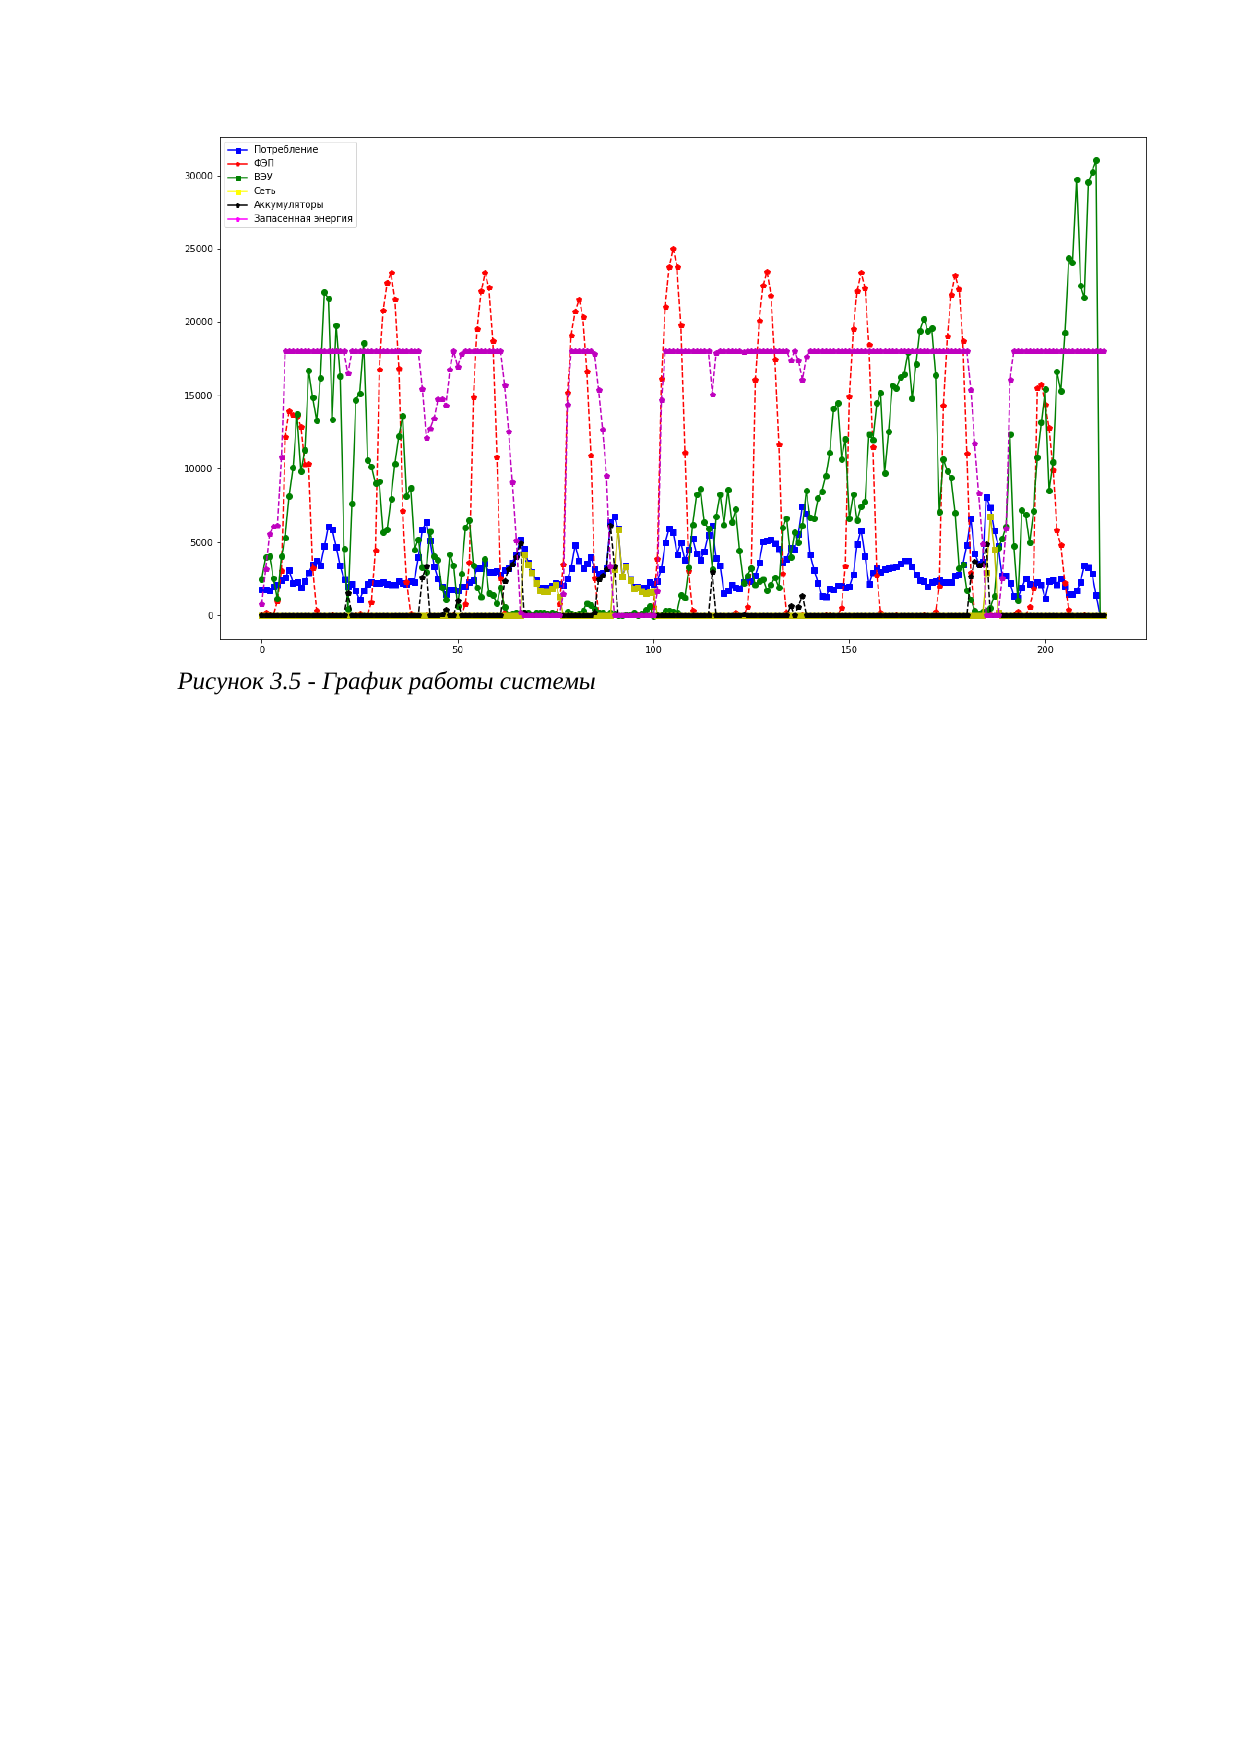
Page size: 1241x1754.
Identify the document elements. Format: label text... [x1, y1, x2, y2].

picture [177, 130, 1152, 661]
text Рисунок 3.5 - График работы системы [177, 661, 1152, 695]
